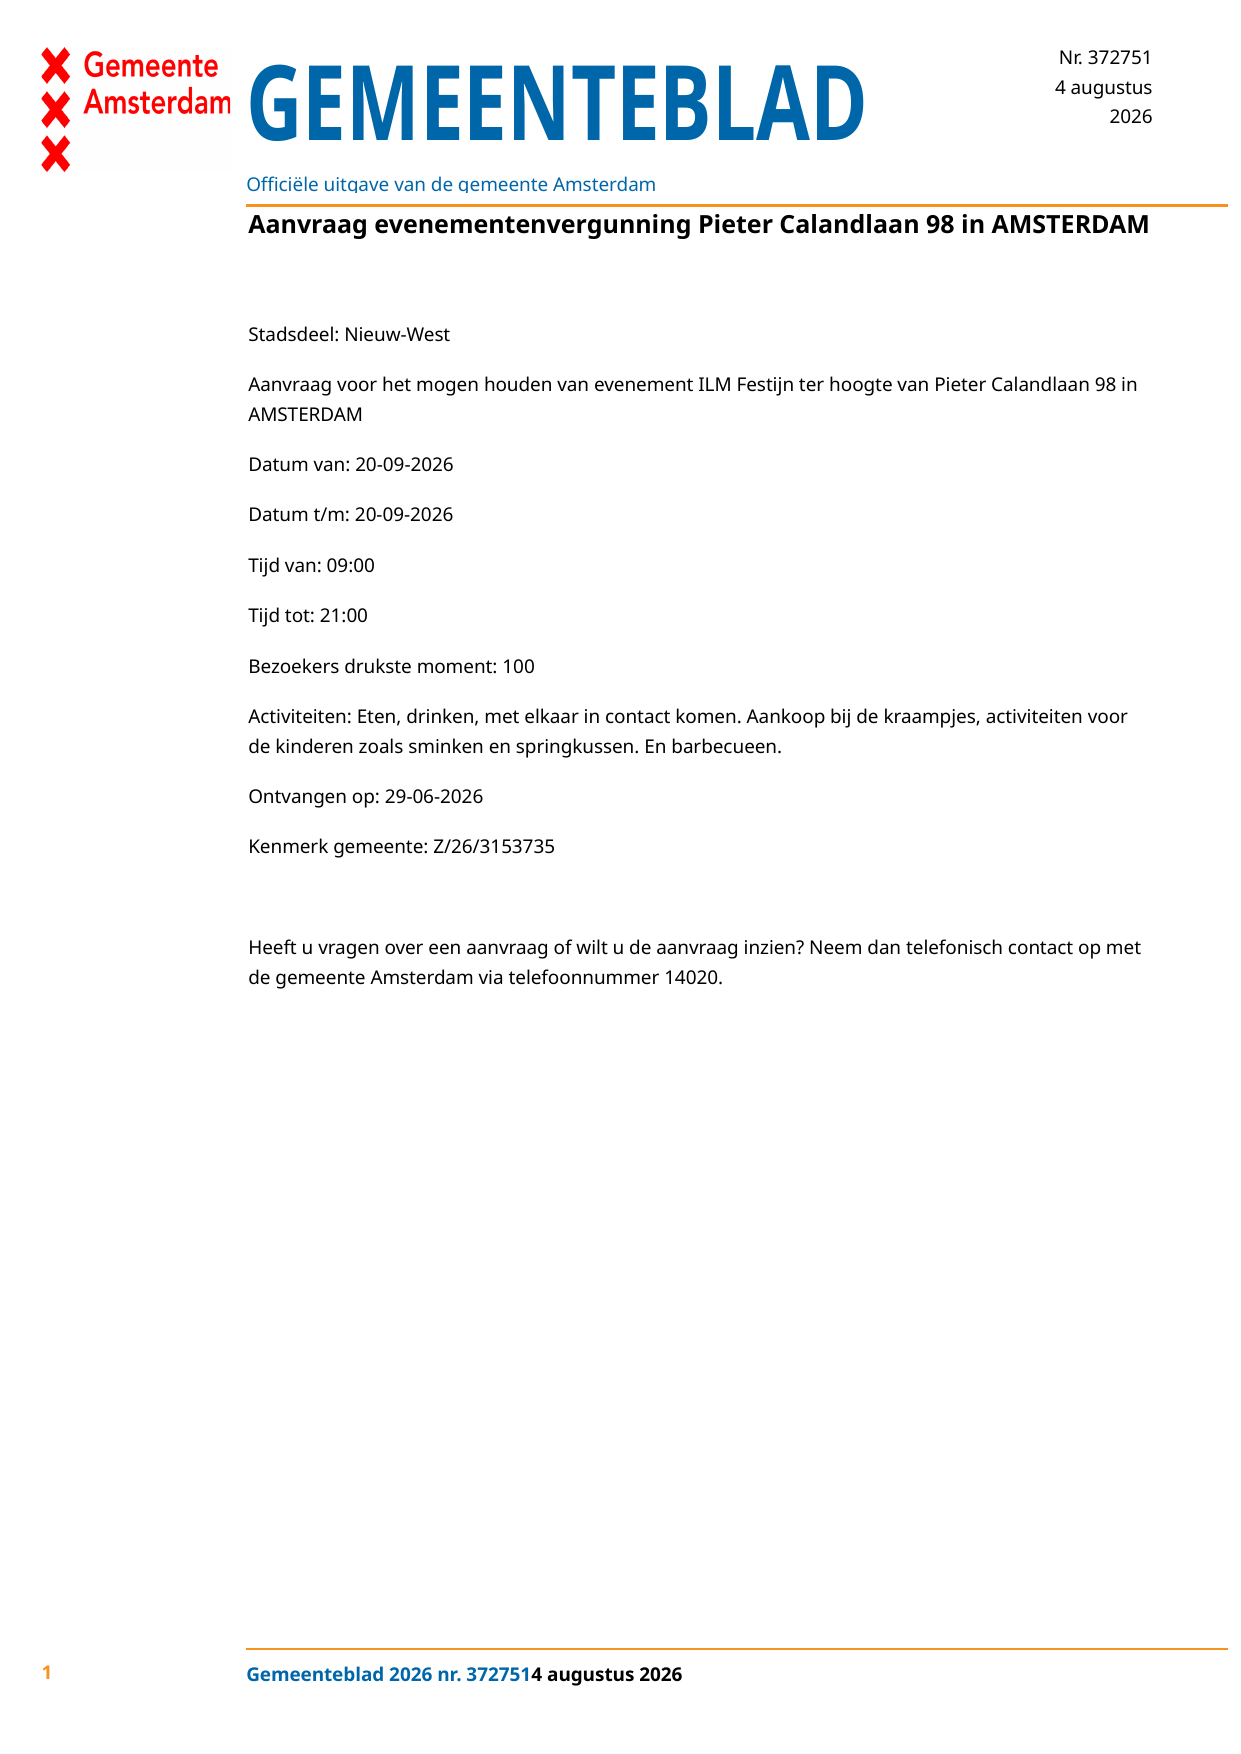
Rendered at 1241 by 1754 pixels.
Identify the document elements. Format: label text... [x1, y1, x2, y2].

picture [41, 47, 231, 172]
text Ontvangen op: 29-06-2026 [248, 783, 1152, 809]
text Tijd van: 09:00 [248, 552, 1152, 578]
text Datum t/m: 20-09-2026 [248, 502, 1152, 527]
text Kenmerk gemeente: Z/26/3153735 [248, 834, 1152, 859]
text Datum van: 20-09-2026 [248, 451, 1152, 477]
text Aanvraag evenementenvergunning Pieter Calandlaan 98 in AMSTERDAM [248, 207, 1152, 241]
text Tijd tot: 21:00 [248, 602, 1152, 628]
text Bezoekers drukste moment: 100 [248, 653, 1152, 678]
text Stadsdeel: Nieuw-West [248, 321, 1152, 346]
text Heeft u vragen over een aanvraag of wilt u de aanvraag inzien? Neem dan telefonisch contact op met de gemeente Amsterdam via telefoonnummer 14020. [248, 934, 1152, 990]
text Aanvraag voor het mogen houden van evenement ILM Festijn ter hoogte van Pieter Calandlaan 98 in AMSTERDAM [248, 371, 1152, 426]
text Activiteiten: Eten, drinken, met elkaar in contact komen. Aankoop bij de kraampjes, activiteiten voor de kinderen zoals sminken en springkussen. En barbecueen. [248, 703, 1152, 758]
